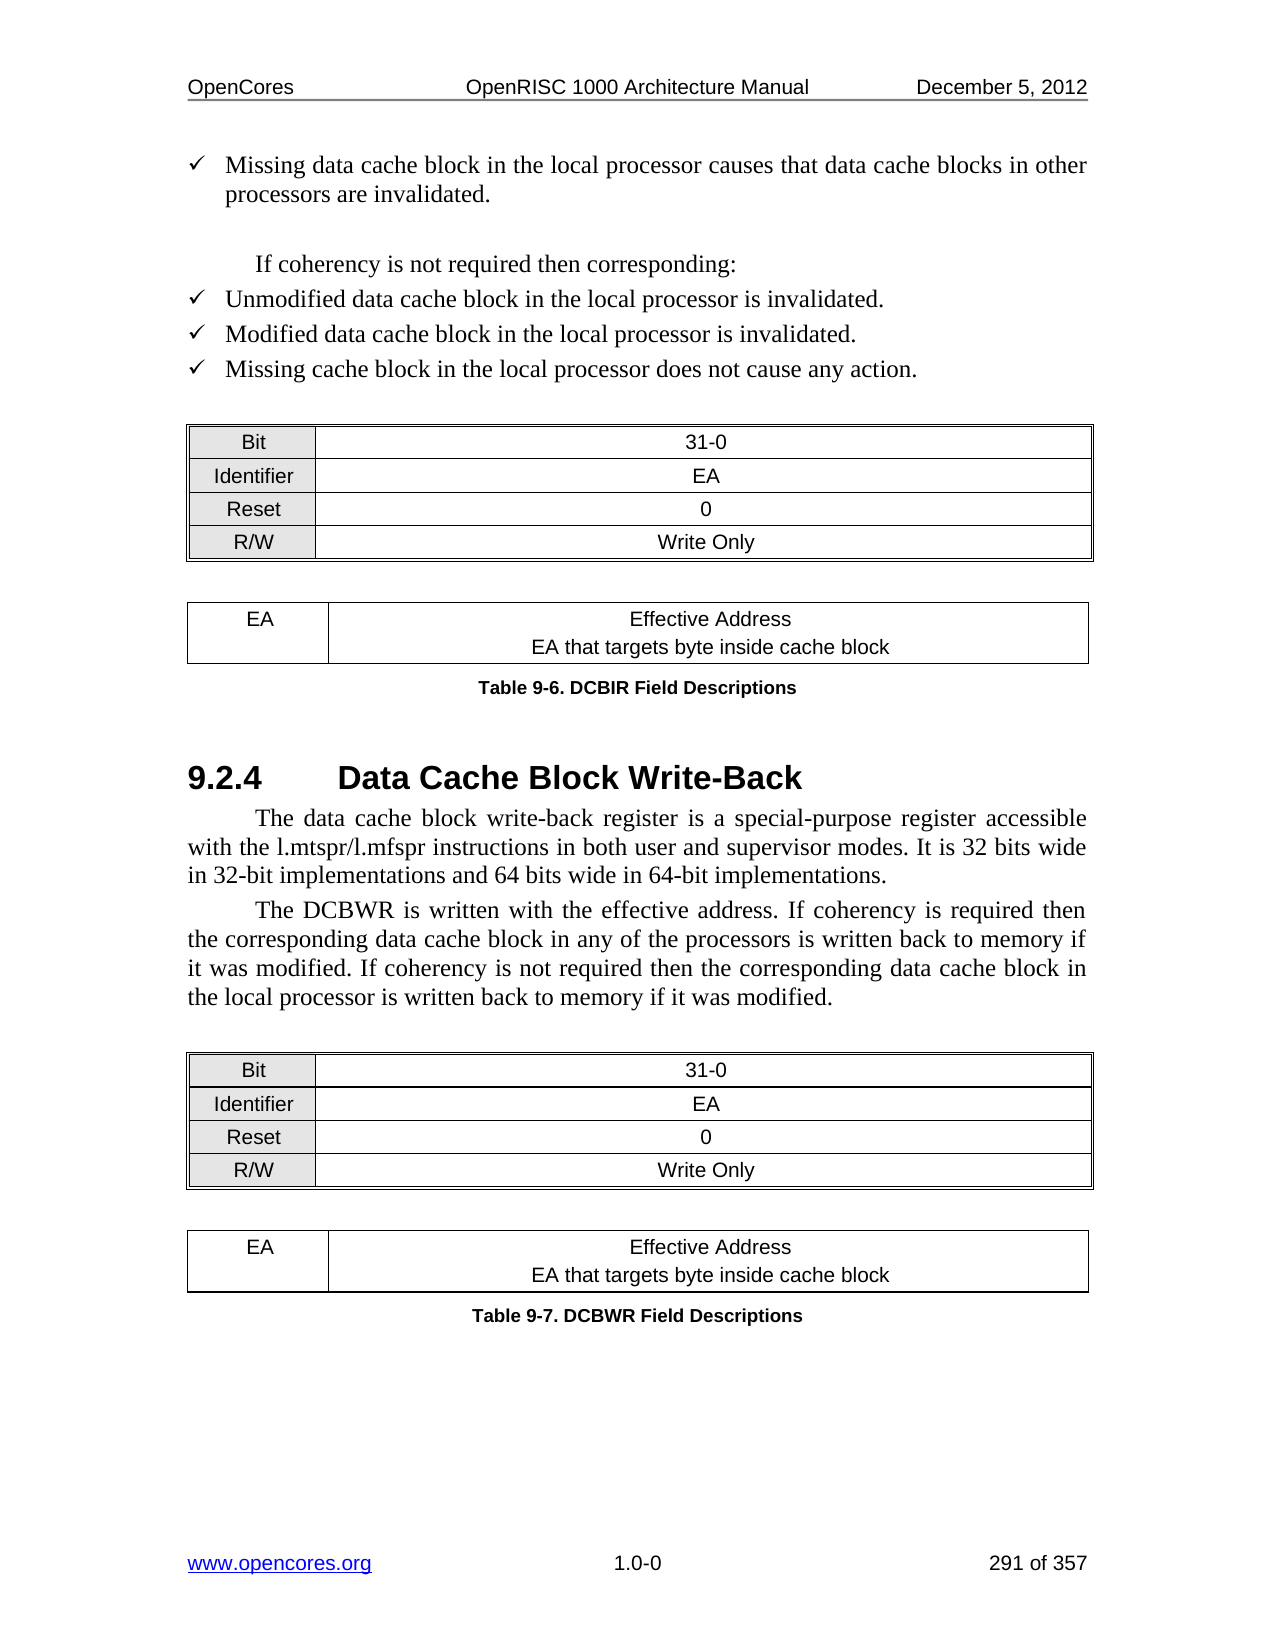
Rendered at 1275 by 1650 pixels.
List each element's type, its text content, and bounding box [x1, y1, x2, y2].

list Modified data cache block in the local processor is invalidated. [187, 319, 1087, 347]
table_header Effective Address EA that targets byte inside cache block [329, 603, 1088, 663]
table_cell Write Only [316, 526, 1091, 558]
table_cell 0 [316, 1121, 1091, 1153]
table_cell Reset [190, 493, 315, 525]
table_cell Write Only [316, 1154, 1091, 1186]
table_header 31-0 [316, 1055, 1091, 1086]
text Table 9-7. DCBWR Field Descriptions [187, 1305, 1087, 1327]
table_header EA [188, 603, 328, 663]
text The DCBWR is written with the effective address. If coherency is required then the corresponding data cache block in any of the processors is written back to memory if it was modified. If coherency is not required then the corresponding data cache block in the local processor is written back to memory if it was modified. [187, 896, 1087, 1011]
table_cell EA [316, 459, 1091, 492]
table_cell Identifier [190, 459, 315, 492]
table_header Bit [190, 1055, 315, 1086]
table_cell Identifier [190, 1088, 315, 1120]
text Table 9-6. DCBIR Field Descriptions [187, 677, 1087, 698]
table_cell R/W [190, 1154, 315, 1186]
table_cell Reset [190, 1121, 315, 1153]
table_header Bit [190, 427, 315, 458]
text If coherency is not required then corresponding: [187, 249, 1087, 277]
list Unmodified data cache block in the local processor is invalidated. [187, 284, 1087, 312]
text The data cache block write-back register is a special-purpose register accessible with the l.mtspr/l.mfspr instructions in both user and supervisor modes. It is 32 bits wide in 32-bit implementations and 64 bits wide in 64-bit implementations. [187, 803, 1087, 889]
table_header 31-0 [316, 427, 1091, 458]
subtitle Data Cache Block Write-Back [187, 758, 1087, 797]
table_cell 0 [316, 493, 1091, 525]
list Missing cache block in the local processor does not cause any action. [187, 354, 1087, 382]
table_cell R/W [190, 526, 315, 558]
table_header Effective Address EA that targets byte inside cache block [329, 1231, 1088, 1291]
table_header EA [188, 1231, 328, 1291]
table_cell EA [316, 1088, 1091, 1120]
list Missing data cache block in the local processor causes that data cache blocks in other processors are invalidated. [187, 150, 1087, 207]
